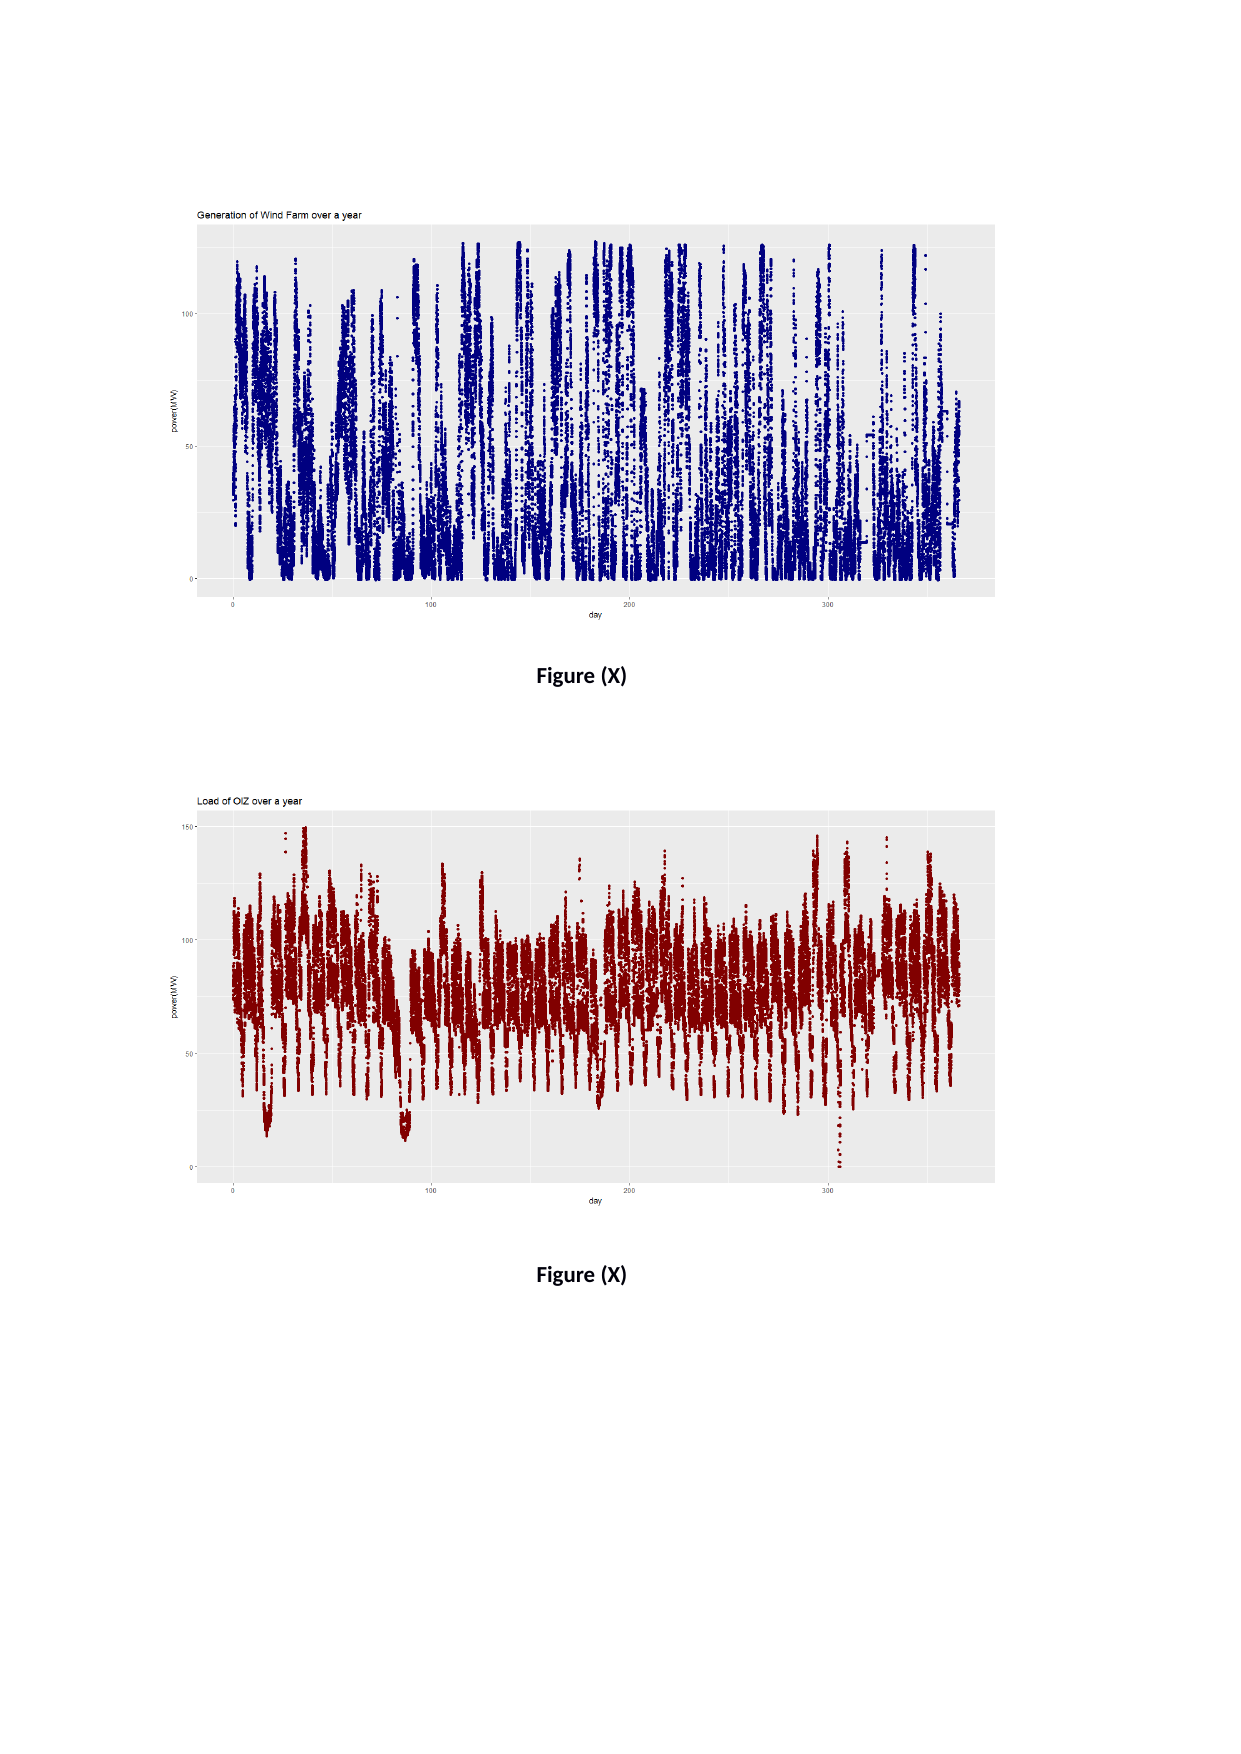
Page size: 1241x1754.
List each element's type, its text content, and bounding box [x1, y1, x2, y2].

picture [165, 792, 998, 1209]
picture [165, 206, 998, 623]
text Figure (X) [165, 1209, 998, 1288]
text Figure (X) [165, 623, 998, 689]
